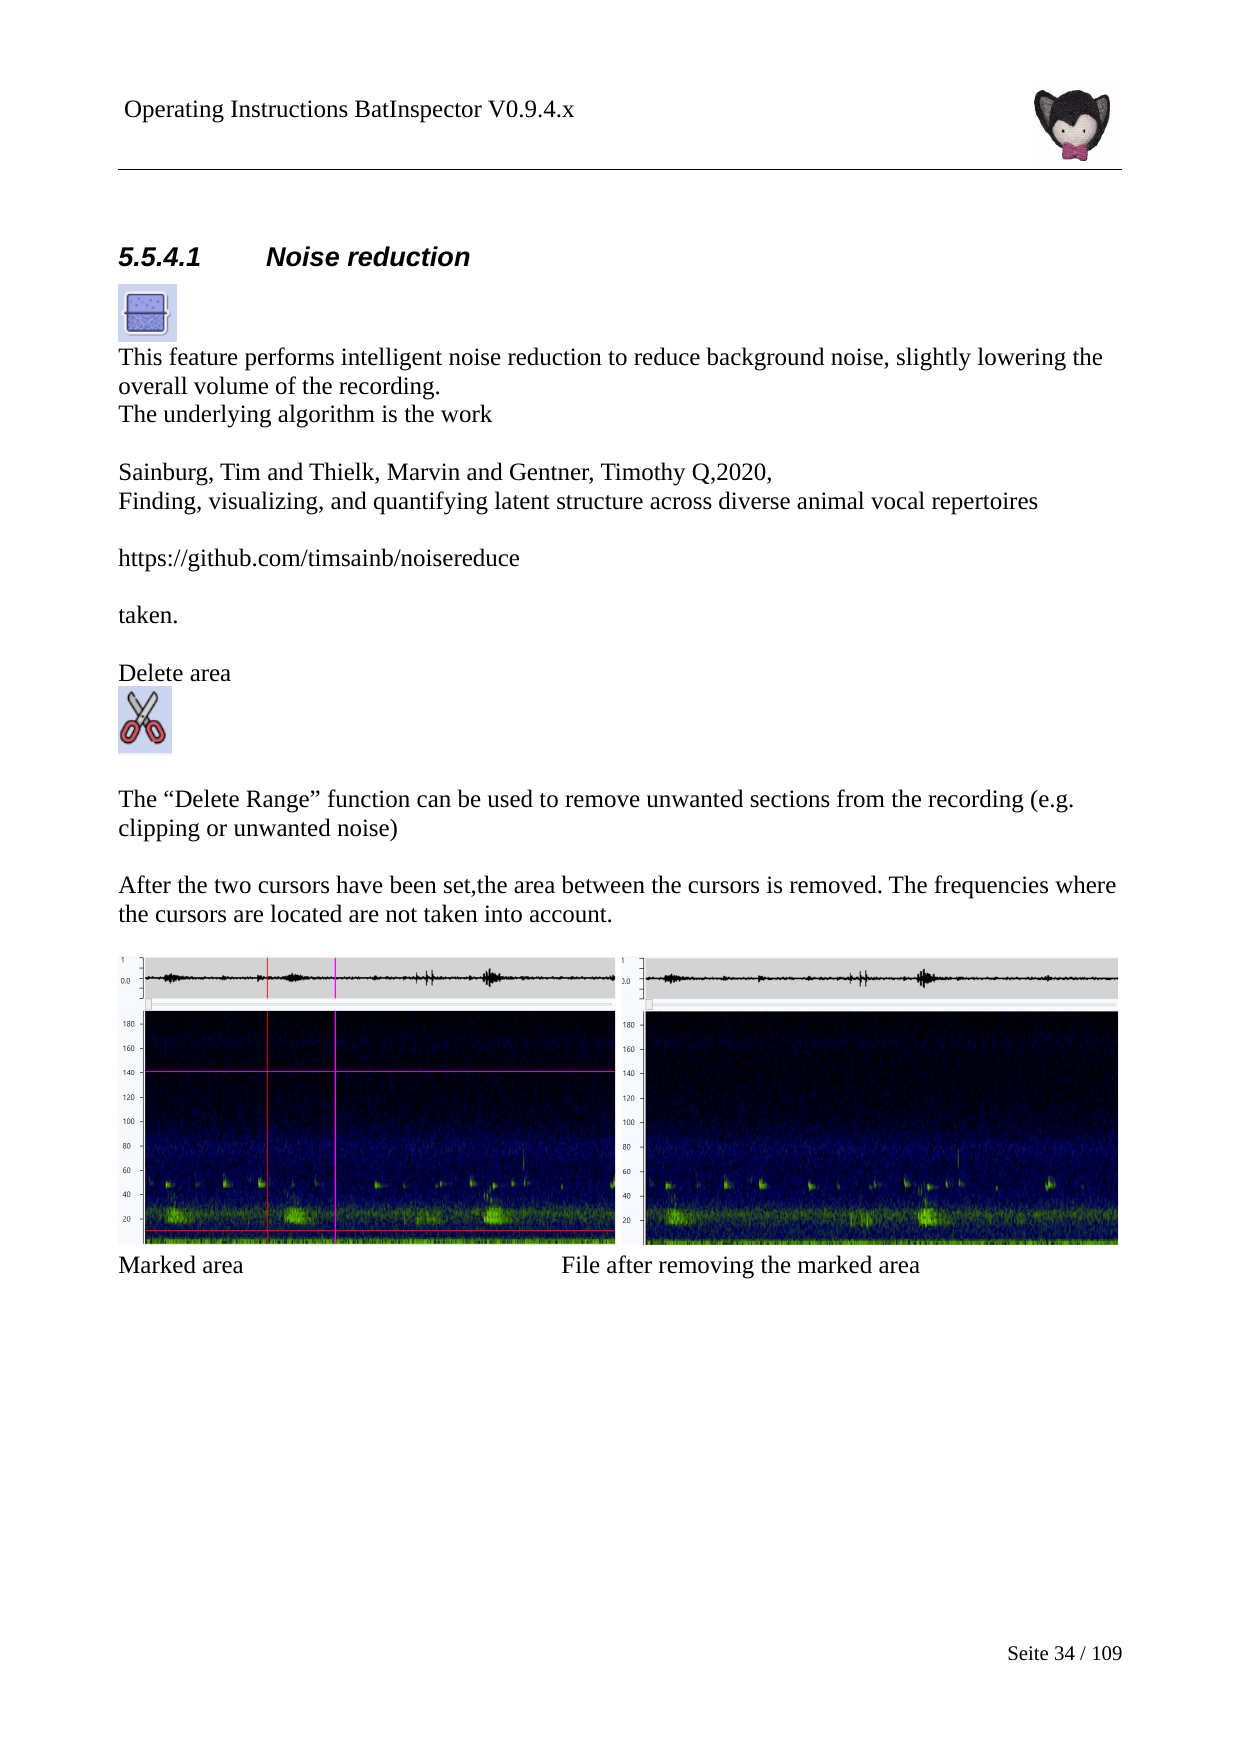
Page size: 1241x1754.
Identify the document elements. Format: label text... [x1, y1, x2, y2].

text Sainburg, Tim and Thielk, Marvin and Gentner, Timothy Q,2020, [118, 457, 1122, 486]
text This feature performs intelligent noise reduction to reduce background noise, slightly lowering the overall volume of the recording. [118, 342, 1122, 399]
subtitle Delete area [118, 658, 1122, 687]
text The “Delete Range” function can be used to remove unwanted sections from the recording (e.g. clipping or unwanted noise) [118, 784, 1122, 842]
picture [118, 284, 177, 342]
picture [1030, 80, 1119, 169]
text https://github.com/timsainb/noisereduce [118, 543, 1122, 572]
subtitle Noise reduction [118, 241, 1122, 272]
text After the two cursors have been set,the area between the cursors is removed. The frequencies where the cursors are located are not taken into account. [118, 870, 1122, 928]
text The underlying algorithm is the work [118, 399, 1122, 428]
text Marked area File after removing the marked area [118, 1250, 1122, 1279]
picture [118, 956, 616, 1245]
picture [118, 686, 172, 756]
text taken. [118, 600, 1122, 629]
text Finding, visualizing, and quantifying latent structure across diverse animal vocal repertoires [118, 486, 1122, 514]
picture [621, 956, 1119, 1245]
